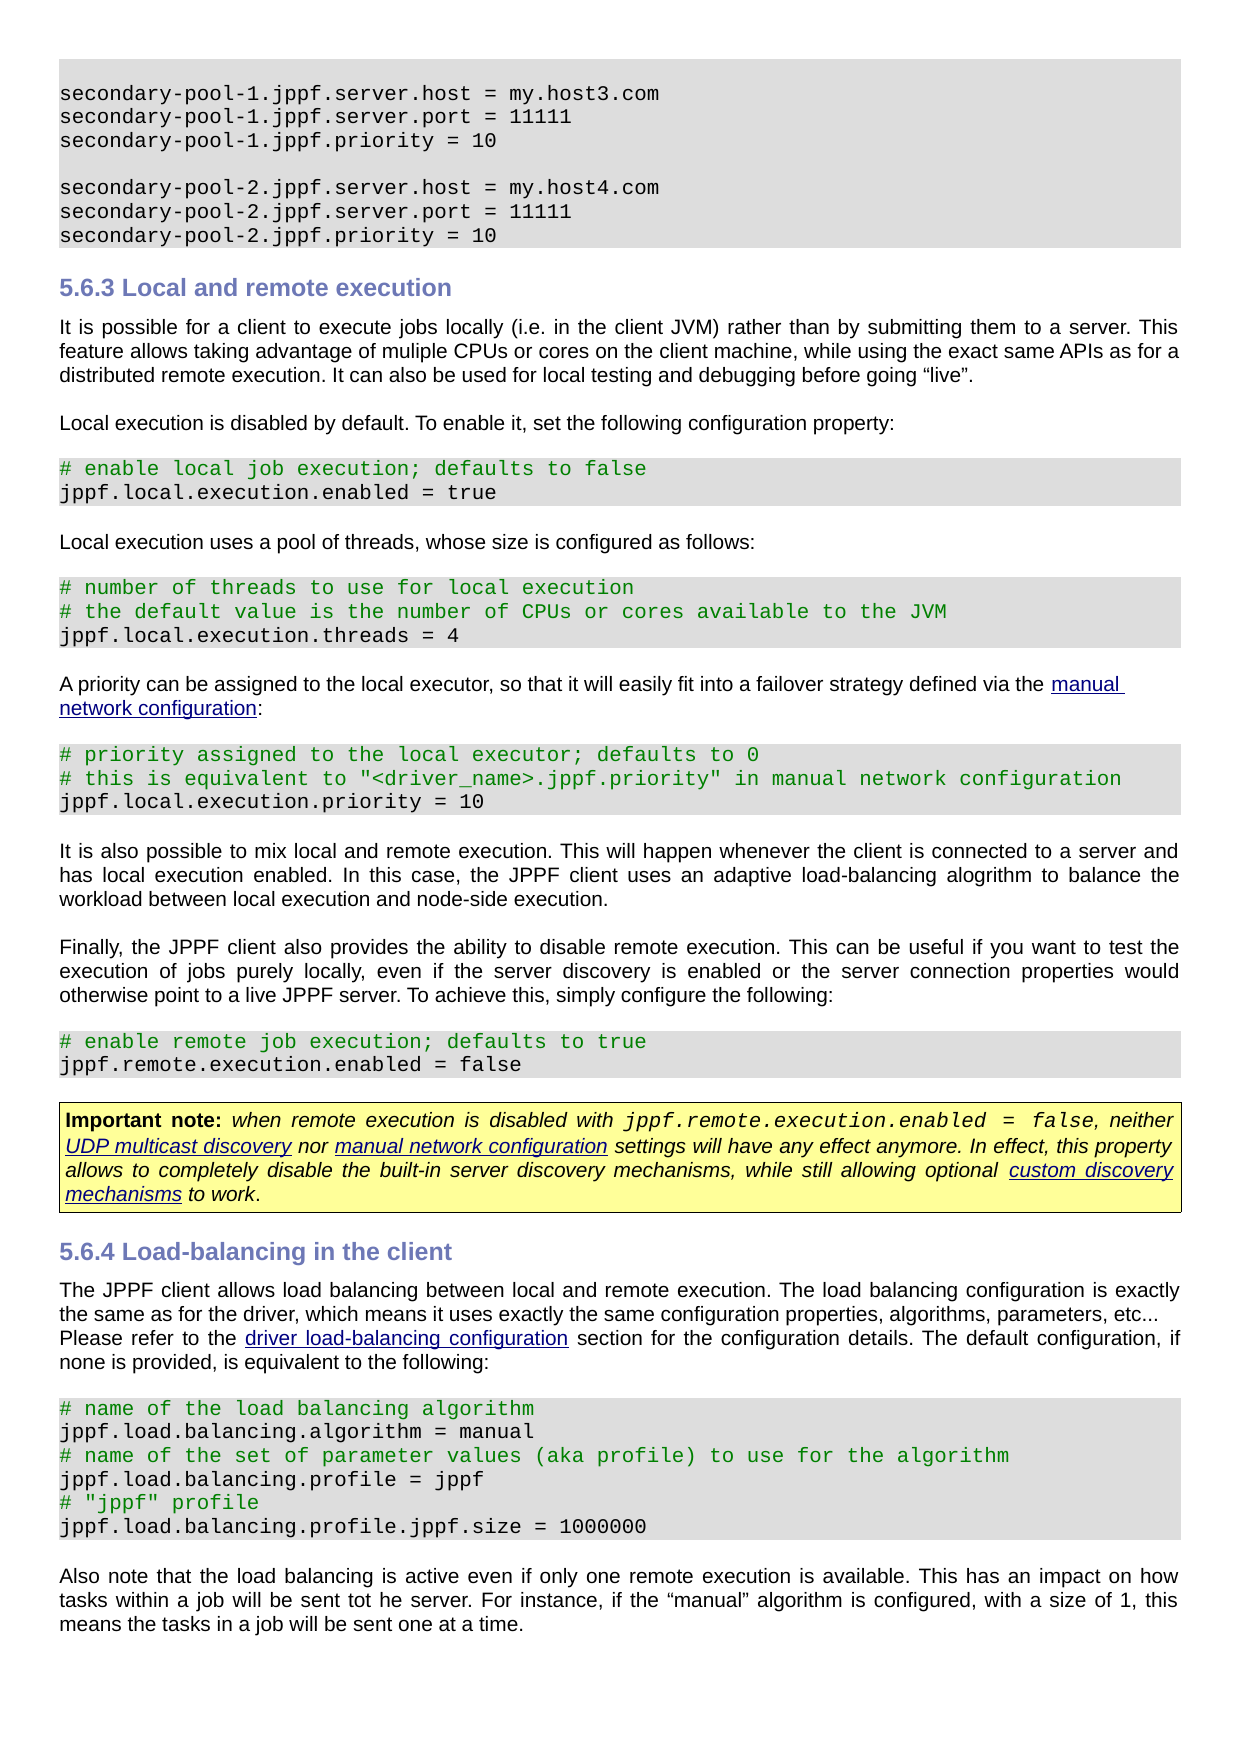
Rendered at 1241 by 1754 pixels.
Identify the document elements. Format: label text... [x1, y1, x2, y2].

text # priority assigned to the local executor; defaults to 0 [59, 744, 1181, 768]
text secondary-pool-2.jppf.server.port = 11111 [59, 201, 1181, 224]
text # enable remote job execution; defaults to true [59, 1031, 1181, 1054]
text Local execution uses a pool of threads, whose size is configured as follows: [59, 529, 1181, 553]
text The JPPF client allows load balancing between local and remote execution. The load balancing configuration is exactly the same as for the driver, which means it uses exactly the same configuration properties, algorithms, parameters, etc... [59, 1278, 1181, 1326]
text Finally, the JPPF client also provides the ability to disable remote execution. This can be useful if you want to test the execution of jobs purely locally, even if the server discovery is enabled or the server connection properties would otherwise point to a live JPPF server. To achieve this, simply configure the following: [59, 935, 1181, 1007]
text # name of the load balancing algorithm [59, 1398, 1181, 1421]
text jppf.local.execution.priority = 10 [59, 791, 1181, 815]
subtitle Load-balancing in the client [59, 1237, 1181, 1266]
subtitle Local and remote execution [59, 273, 1181, 302]
text secondary-pool-1.jppf.server.host = my.host3.com [59, 83, 1181, 106]
text jppf.remote.execution.enabled = false [59, 1054, 1181, 1078]
text # this is equivalent to "<driver_name>.jppf.priority" in manual network configuration [59, 768, 1181, 791]
text secondary-pool-2.jppf.priority = 10 [59, 224, 1181, 248]
text # "jppf" profile [59, 1492, 1181, 1516]
text # enable local job execution; defaults to false jppf.local.execution.enabled = true [59, 458, 1181, 506]
text secondary-pool-2.jppf.server.host = my.host4.com [59, 177, 1181, 201]
text secondary-pool-1.jppf.server.port = 11111 [59, 106, 1181, 130]
text It is also possible to mix local and remote execution. This will happen whenever the client is connected to a server and has local execution enabled. In this case, the JPPF client uses an adaptive load-balancing alogrithm to balance the workload between local execution and node-side execution. [59, 839, 1181, 911]
text Local execution is disabled by default. To enable it, set the following configuration property: [59, 410, 1181, 434]
text Important note: when remote execution is disabled with jppf.remote.execution.enabled = false, neither UDP multicast discovery nor manual network configuration settings will have any effect anymore. In effect, this property allows to completely disable the built-in server discovery mechanisms, while still allowing optional custom discovery mechanisms to work. [60, 1103, 1181, 1212]
text A priority can be assigned to the local executor, so that it will easily fit into a failover strategy defined via the manual network configuration: [59, 672, 1181, 720]
text jppf.load.balancing.profile = jppf [59, 1469, 1181, 1492]
text # name of the set of parameter values (aka profile) to use for the algorithm [59, 1445, 1181, 1469]
text Also note that the load balancing is active even if only one remote execution is available. This has an impact on how tasks within a job will be sent tot he server. For instance, if the “manual” algorithm is configured, with a size of 1, this means the tasks in a job will be sent one at a time. [59, 1564, 1181, 1636]
text It is possible for a client to execute jobs locally (i.e. in the client JVM) rather than by submitting them to a server. This feature allows taking advantage of muliple CPUs or cores on the client machine, while using the exact same APIs as for a distributed remote execution. It can also be used for local testing and debugging before going “live”. [59, 314, 1181, 386]
text # number of threads to use for local execution # the default value is the number of CPUs or cores available to the JVM jppf.local.execution.threads = 4 [59, 577, 1181, 648]
text secondary-pool-1.jppf.priority = 10 [59, 130, 1181, 154]
text jppf.load.balancing.profile.jppf.size = 1000000 [59, 1516, 1181, 1540]
text Please refer to the driver load-balancing configuration section for the configuration details. The default configuration, if none is provided, is equivalent to the following: [59, 1326, 1181, 1374]
text jppf.load.balancing.algorithm = manual [59, 1421, 1181, 1445]
